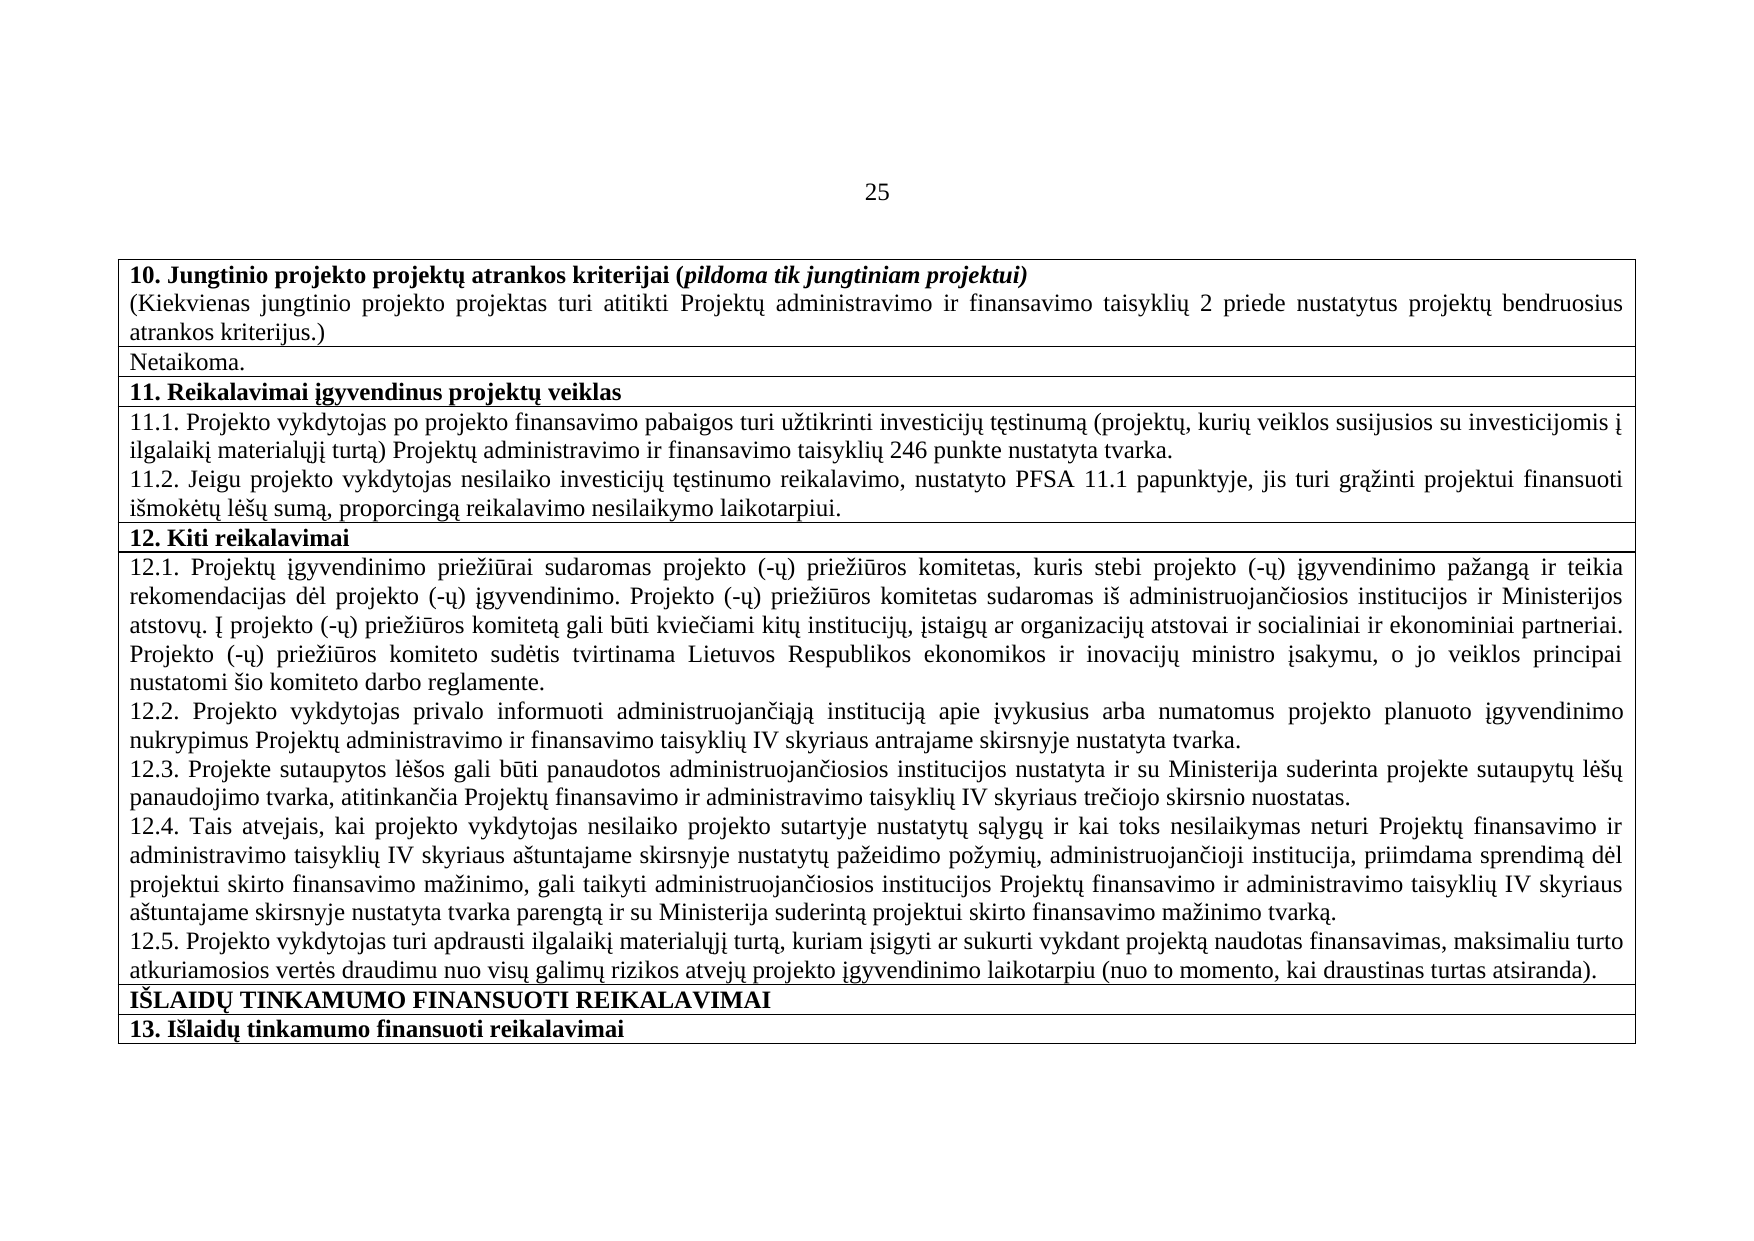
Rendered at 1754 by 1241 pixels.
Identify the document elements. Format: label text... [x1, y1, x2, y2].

table_cell 11. Reikalavimai įgyvendinus projektų veiklas [119, 377, 1635, 406]
table_cell 13. Išlaidų tinkamumo finansuoti reikalavimai [119, 1015, 1635, 1043]
table_cell 12.1. Projektų įgyvendinimo priežiūrai sudaromas projekto (-ų) priežiūros komitetas, kuris stebi projekto (-ų) įgyvendinimo pažangą ir teikia rekomendacijas dėl projekto (-ų) įgyvendinimo. Projekto (-ų) priežiūros komitetas sudaromas iš administruojančiosios institucijos ir Ministerijos atstovų. Į projekto (-ų) priežiūros komitetą gali būti kviečiami kitų institucijų, įstaigų ar organizacijų atstovai ir socialiniai ir ekonominiai partneriai. Projekto (-ų) priežiūros komiteto sudėtis tvirtinama Lietuvos Respublikos ekonomikos ir inovacijų ministro įsakymu, o jo veiklos principai nustatomi šio komiteto darbo reglamente. 12.2. Projekto vykdytojas privalo informuoti administruojančiąją instituciją apie įvykusius arba numatomus projekto planuoto įgyvendinimo nukrypimus Projektų administravimo ir finansavimo taisyklių IV skyriaus antrajame skirsnyje nustatyta tvarka. 12.3. Projekte sutaupytos lėšos gali būti panaudotos administruojančiosios institucijos nustatyta ir su Ministerija suderinta projekte sutaupytų lėšų panaudojimo tvarka, atitinkančia Projektų finansavimo ir administravimo taisyklių IV skyriaus trečiojo skirsnio nuostatas. 12.4. Tais atvejais, kai projekto vykdytojas nesilaiko projekto sutartyje nustatytų sąlygų ir kai toks nesilaikymas neturi Projektų finansavimo ir administravimo taisyklių IV skyriaus aštuntajame skirsnyje nustatytų pažeidimo požymių, administruojančioji institucija, priimdama sprendimą dėl projektui skirto finansavimo mažinimo, gali taikyti administruojančiosios institucijos Projektų finansavimo ir administravimo taisyklių IV skyriaus aštuntajame skirsnyje nustatyta tvarka parengtą ir su Ministerija suderintą projektui skirto finansavimo mažinimo tvarką. 12.5. Projekto vykdytojas turi apdrausti ilgalaikį materialųjį turtą, kuriam įsigyti ar sukurti vykdant projektą naudotas finansavimas, maksimaliu turto atkuriamosios vertės draudimu nuo visų galimų rizikos atvejų projekto įgyvendinimo laikotarpiu (nuo to momento, kai draustinas turtas atsiranda). [119, 553, 1635, 984]
table_cell 12. Kiti reikalavimai [119, 523, 1635, 551]
table_cell 10. Jungtinio projekto projektų atrankos kriterijai (pildoma tik jungtiniam projektui) (Kiekvienas jungtinio projekto projektas turi atitikti Projektų administravimo ir finansavimo taisyklių 2 priede nustatytus projektų bendruosius atrankos kriterijus.) [119, 260, 1635, 346]
table_cell 11.1. Projekto vykdytojas po projekto finansavimo pabaigos turi užtikrinti investicijų tęstinumą (projektų, kurių veiklos susijusios su investicijomis į ilgalaikį materialųjį turtą) Projektų administravimo ir finansavimo taisyklių 246 punkte nustatyta tvarka. 11.2. Jeigu projekto vykdytojas nesilaiko investicijų tęstinumo reikalavimo, nustatyto PFSA 11.1 papunktyje, jis turi grąžinti projektui finansuoti išmokėtų lėšų sumą, proporcingą reikalavimo nesilaikymo laikotarpiui. [119, 407, 1635, 522]
table_cell Netaikoma. [119, 347, 1635, 376]
table_cell IŠLAIDŲ TINKAMUMO FINANSUOTI REIKALAVIMAI [119, 985, 1635, 1013]
